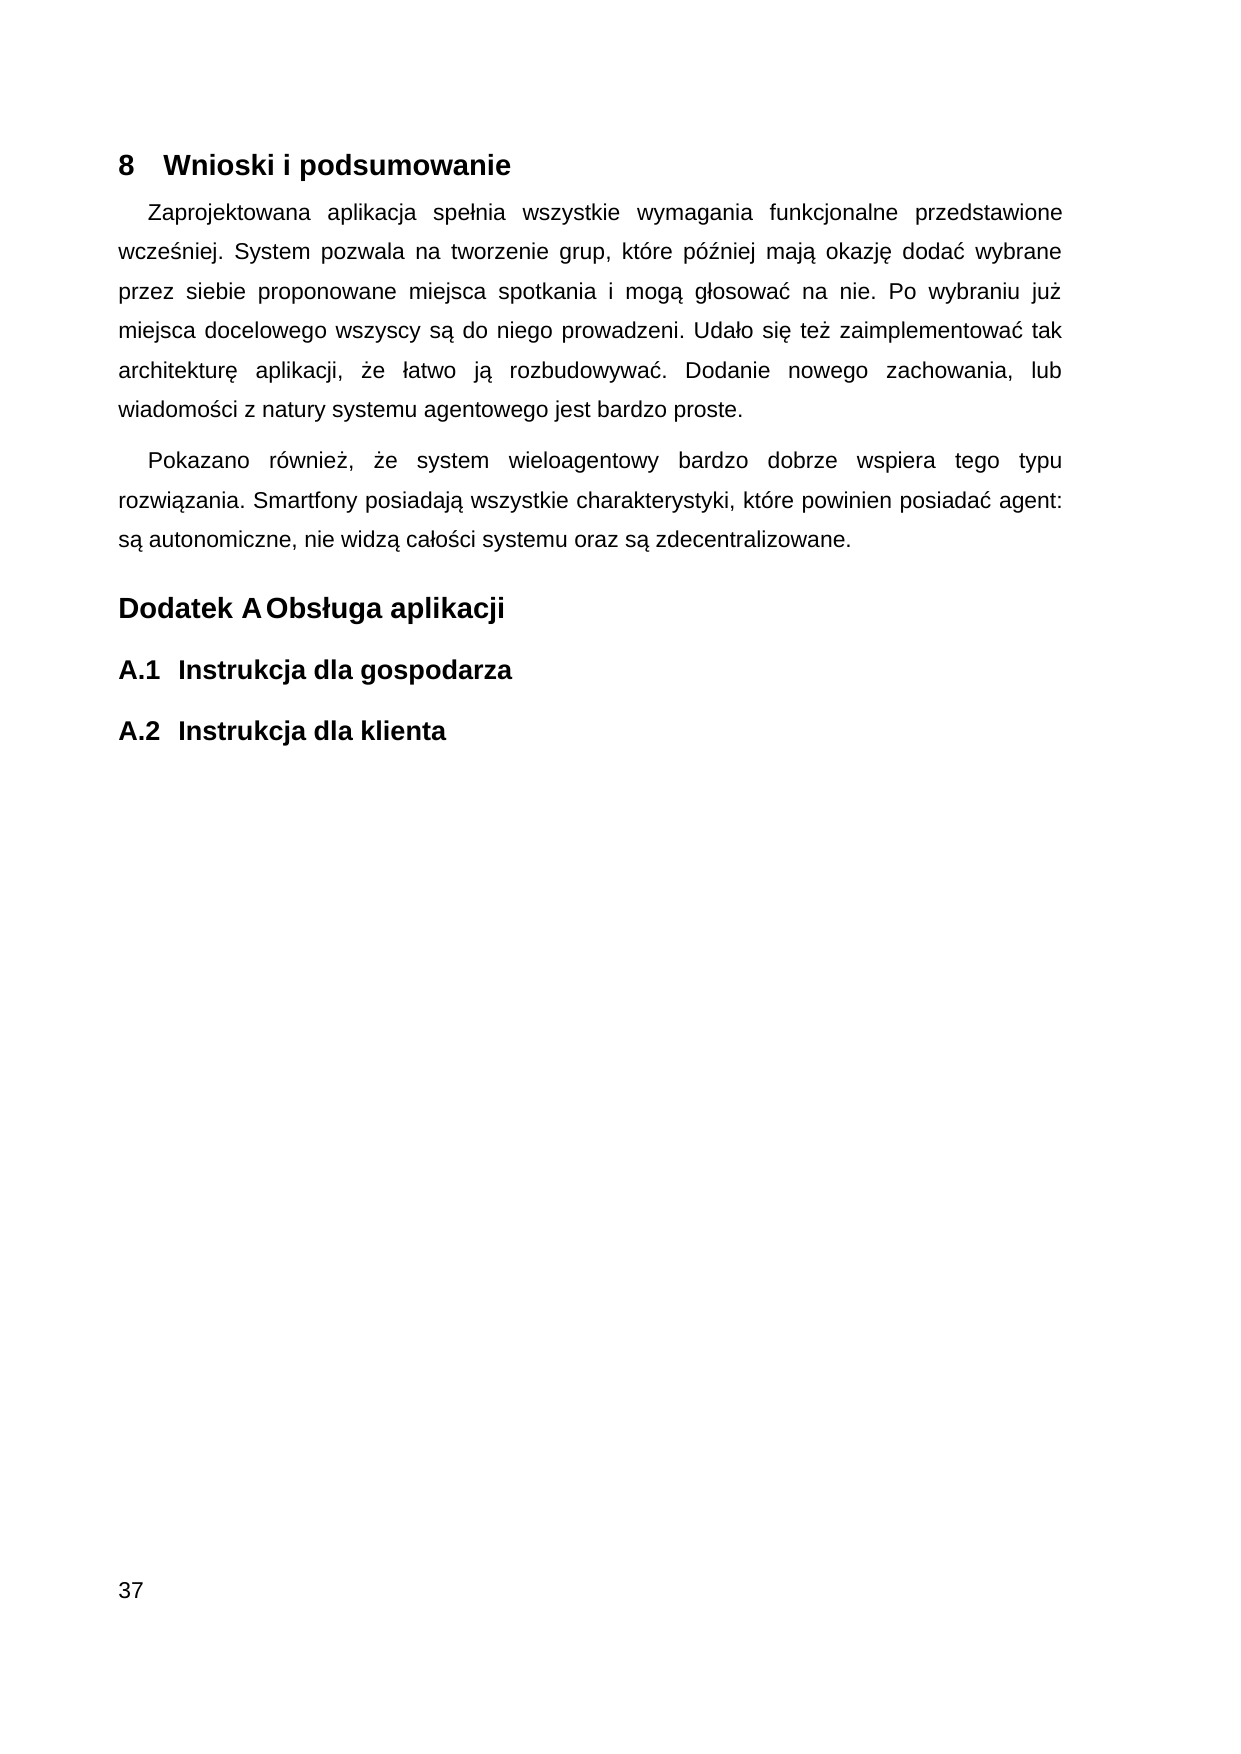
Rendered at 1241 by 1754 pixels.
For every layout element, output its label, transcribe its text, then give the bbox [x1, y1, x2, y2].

subtitle A.2 Instrukcja dla klienta [118, 715, 1063, 746]
text Pokazano również, że system wieloagentowy bardzo dobrze wspiera tego typu rozwiązania. Smartfony posiadają wszystkie charakterystyki, które powinien posiadać agent: są autonomiczne, nie widzą całości systemu oraz są zdecentralizowane. [118, 447, 1063, 553]
subtitle A.1 Instrukcja dla gospodarza [118, 654, 1063, 686]
subtitle 8 Wnioski i podsumowanie [118, 148, 1063, 181]
text Zaprojektowana aplikacja spełnia wszystkie wymagania funkcjonalne przedstawione wcześniej. System pozwala na tworzenie grup, które później mają okazję dodać wybrane przez siebie proponowane miejsca spotkania i mogą głosować na nie. Po wybraniu już miejsca docelowego wszyscy są do niego prowadzeni. Udało się też zaimplementować tak architekturę aplikacji, że łatwo ją rozbudowywać. Dodanie nowego zachowania, lub wiadomości z natury systemu agentowego jest bardzo proste. [118, 199, 1063, 422]
subtitle Dodatek A Obsługa aplikacji [118, 591, 1063, 624]
